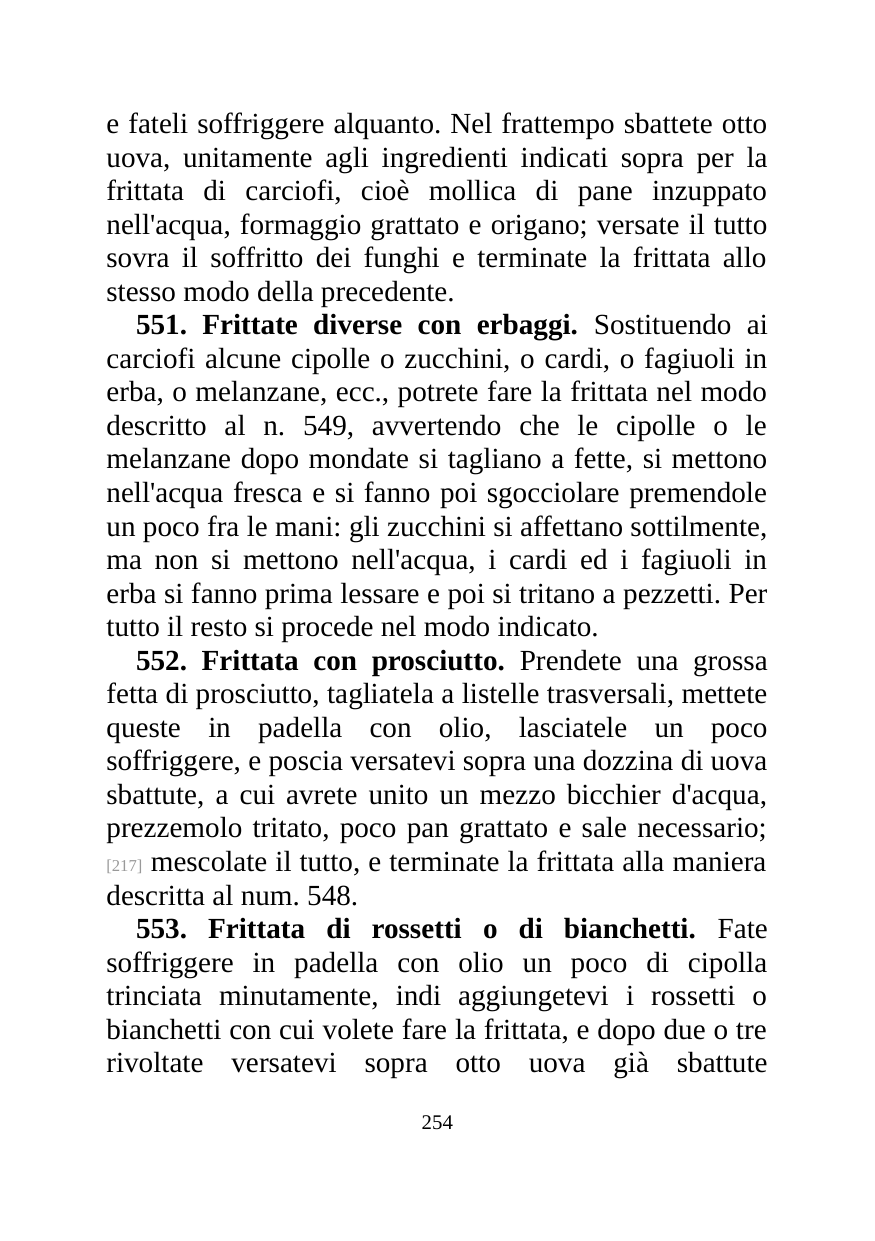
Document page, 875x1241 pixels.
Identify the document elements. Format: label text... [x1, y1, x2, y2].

text 553. Frittata di rossetti o di bianchetti. Fate soffriggere in padella con olio un poco di cipolla trinciata minutamente, indi aggiungetevi i rossetti o bianchetti con cui volete fare la frittata, e dopo due o tre rivoltate versatevi sopra otto uova già sbattute [106, 911, 768, 1079]
text 551. Frittate diverse con erbaggi. Sostituendo ai carciofi alcune cipolle o zucchini, o cardi, o fagiuoli in erba, o melanzane, ecc., potrete fare la frittata nel modo descritto al n. 549, avvertendo che le cipolle o le melanzane dopo mondate si tagliano a fette, si mettono nell'acqua fresca e si fanno poi sgocciolare premendole un poco fra le mani: gli zucchini si affettano sottilmente, ma non si mettono nell'acqua, i cardi ed i fagiuoli in erba si fanno prima lessare e poi si tritano a pezzetti. Per tutto il resto si procede nel modo indicato. [106, 307, 768, 643]
text e fateli soffriggere alquanto. Nel frattempo sbattete otto uova, unitamente agli ingredienti indicati sopra per la frittata di carciofi, cioè mollica di pane inzuppato nell'acqua, formaggio grattato e origano; versate il tutto sovra il soffritto dei funghi e terminate la frittata allo stesso modo della precedente. [106, 106, 768, 307]
text 552. Frittata con prosciutto. Prendete una grossa fetta di prosciutto, tagliatela a listelle trasversali, mettete queste in padella con olio, lasciatele un poco soffriggere, e poscia versatevi sopra una dozzina di uova sbattute, a cui avrete unito un mezzo bicchier d'acqua, prezzemolo tritato, poco pan grattato e sale necessario; [217] mescolate il tutto, e terminate la frittata alla maniera descritta al num. 548. [106, 643, 768, 911]
